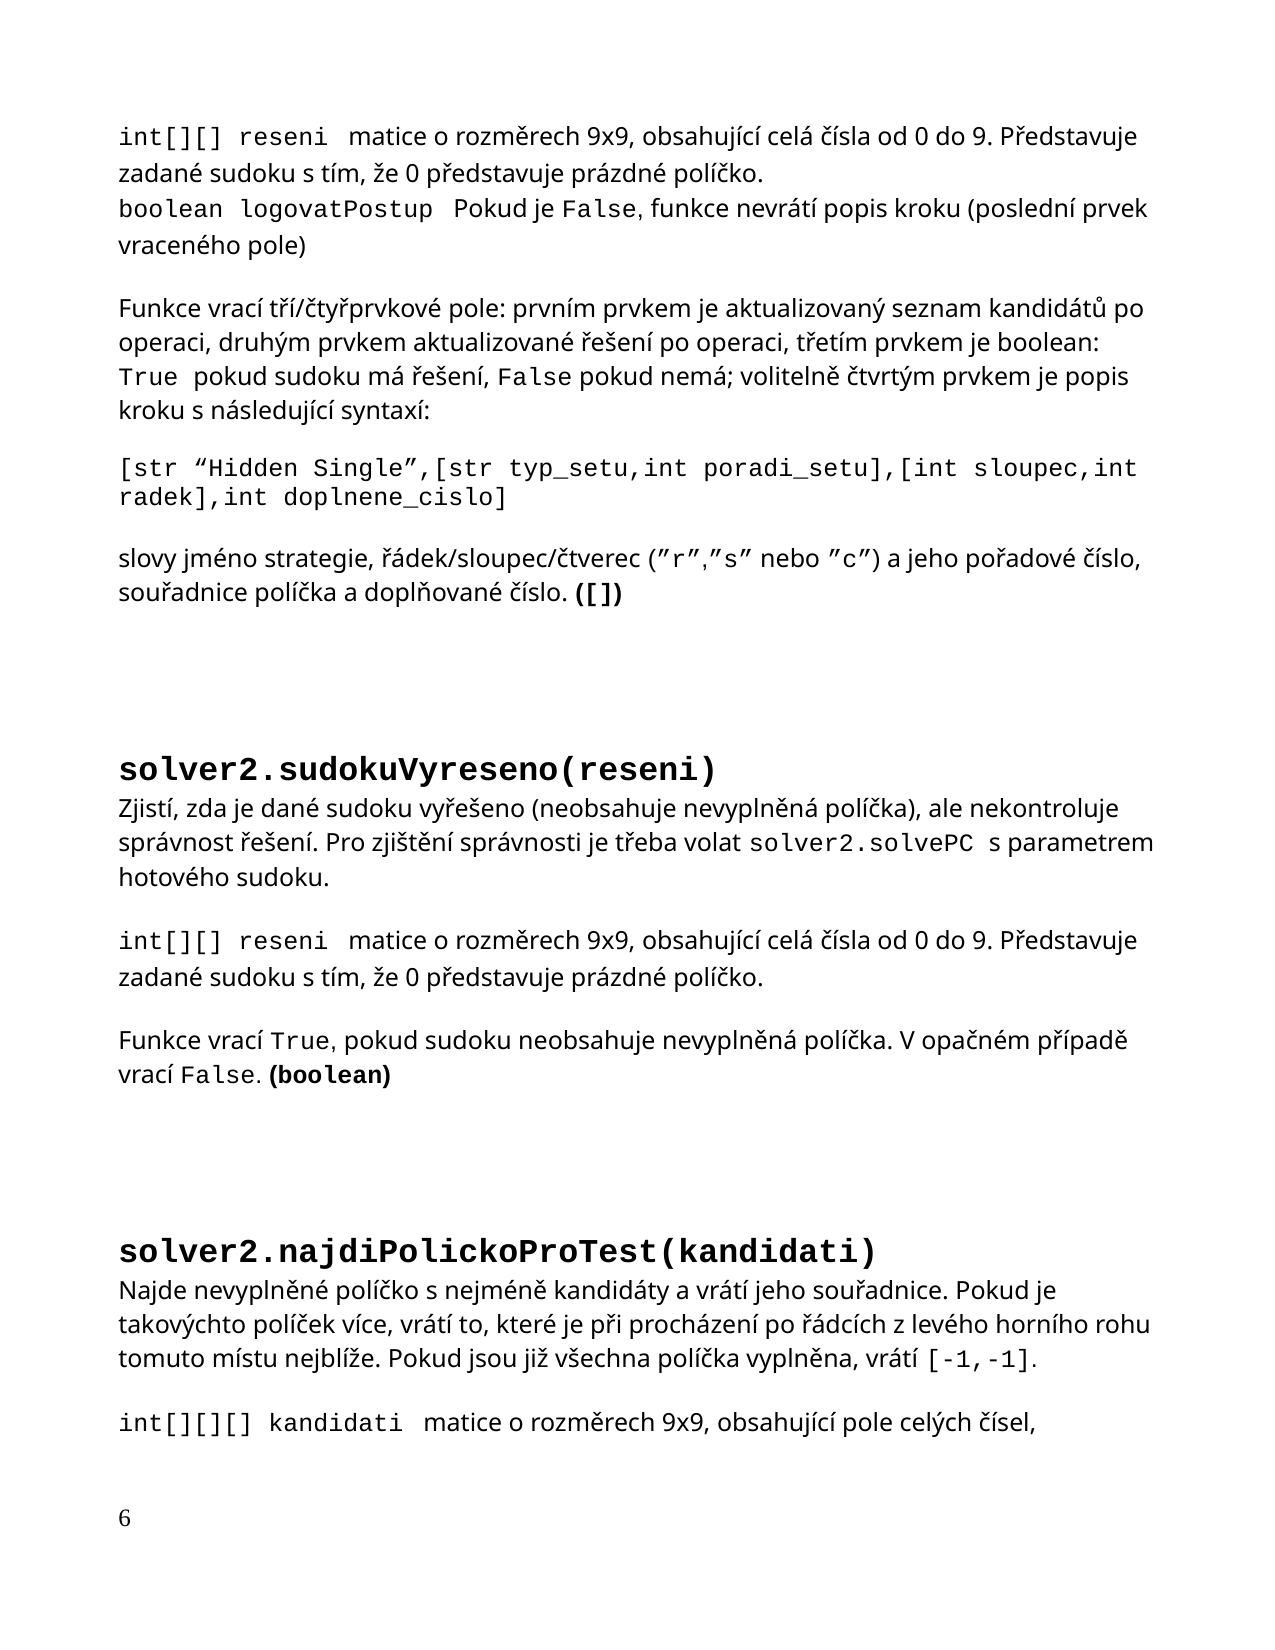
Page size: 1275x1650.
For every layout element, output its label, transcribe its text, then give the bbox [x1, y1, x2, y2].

text slovy jméno strategie, řádek/sloupec/čtverec (”r”,”s” nebo ”c”) a jeho pořadové číslo, souřadnice políčka a doplňované číslo. ([]) [118, 541, 1157, 609]
text Zjistí, zda je dané sudoku vyřešeno (neobsahuje nevyplněná políčka), ale nekontroluje správnost řešení. Pro zjištění správnosti je třeba volat solver2.solvePC s parametrem hotového sudoku. [118, 791, 1157, 893]
text int[][] reseni matice o rozměrech 9x9, obsahující celá čísla od 0 do 9. Představuje zadané sudoku s tím, že 0 představuje prázdné políčko. [118, 118, 1157, 190]
text int[][] reseni matice o rozměrech 9x9, obsahující celá čísla od 0 do 9. Představuje zadané sudoku s tím, že 0 představuje prázdné políčko. [118, 922, 1157, 994]
text Funkce vrací tří/čtyřprvkové pole: prvním prvkem je aktualizovaný seznam kandidátů po operaci, druhým prvkem aktualizované řešení po operaci, třetím prvkem je boolean: True pokud sudoku má řešení, False pokud nemá; volitelně čtvrtým prvkem je popis kroku s následující syntaxí: [118, 291, 1157, 427]
text Najde nevyplněné políčko s nejméně kandidáty a vrátí jeho souřadnice. Pokud je takovýchto políček více, vrátí to, které je při procházení po řádcích z levého horního rohu tomuto místu nejblíže. Pokud jsou již všechna políčka vyplněna, vrátí [-1,-1]. [118, 1273, 1157, 1375]
text boolean logovatPostup Pokud je False, funkce nevrátí popis kroku (poslední prvek vraceného pole) [118, 190, 1157, 262]
text Funkce vrací True, pokud sudoku neobsahuje nevyplněná políčka. V opačném případě vrací False. (boolean) [118, 1023, 1157, 1091]
text [str “Hidden Single”,[str typ_setu,int poradi_setu],[int sloupec,int radek],int doplnene_cislo] [118, 456, 1157, 512]
text int[][][] kandidati matice o rozměrech 9x9, obsahující pole celých čísel, [118, 1404, 1157, 1442]
text solver2.najdiPolickoProTest(kandidati) [118, 1235, 1157, 1273]
text solver2.sudokuVyreseno(reseni) [118, 753, 1157, 791]
